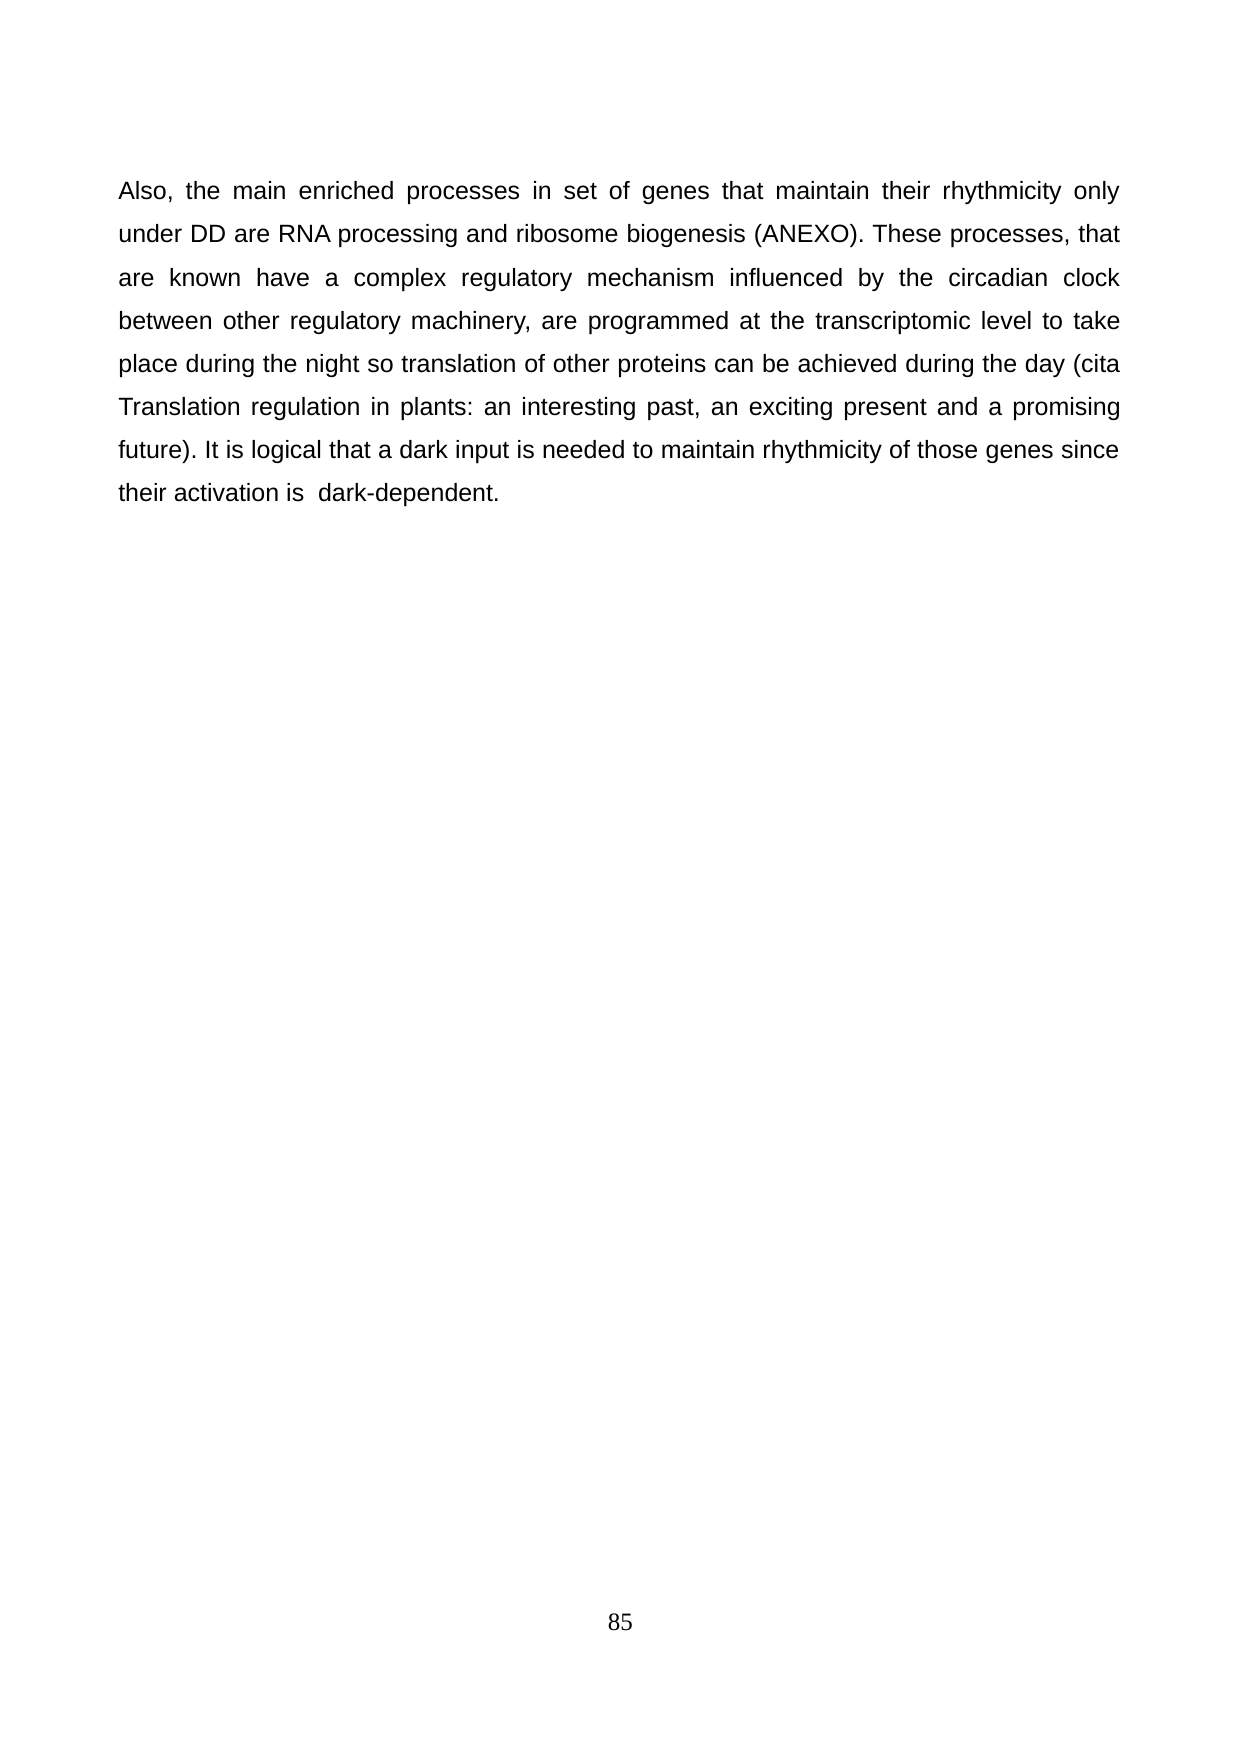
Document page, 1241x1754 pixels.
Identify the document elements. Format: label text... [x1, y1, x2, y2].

text Also, the main enriched processes in set of genes that maintain their rhythmicity only under DD are RNA processing and ribosome biogenesis (ANEXO). These processes, that are known have a complex regulatory mechanism influenced by the circadian clock between other regulatory machinery, are programmed at the transcriptomic level to take place during the night so translation of other proteins can be achieved during the day (cita Translation regulation in plants: an interesting past, an exciting present and a promising future). It is logical that a dark input is needed to maintain rhythmicity of those genes since their activation is dark-dependent. [118, 176, 1122, 507]
